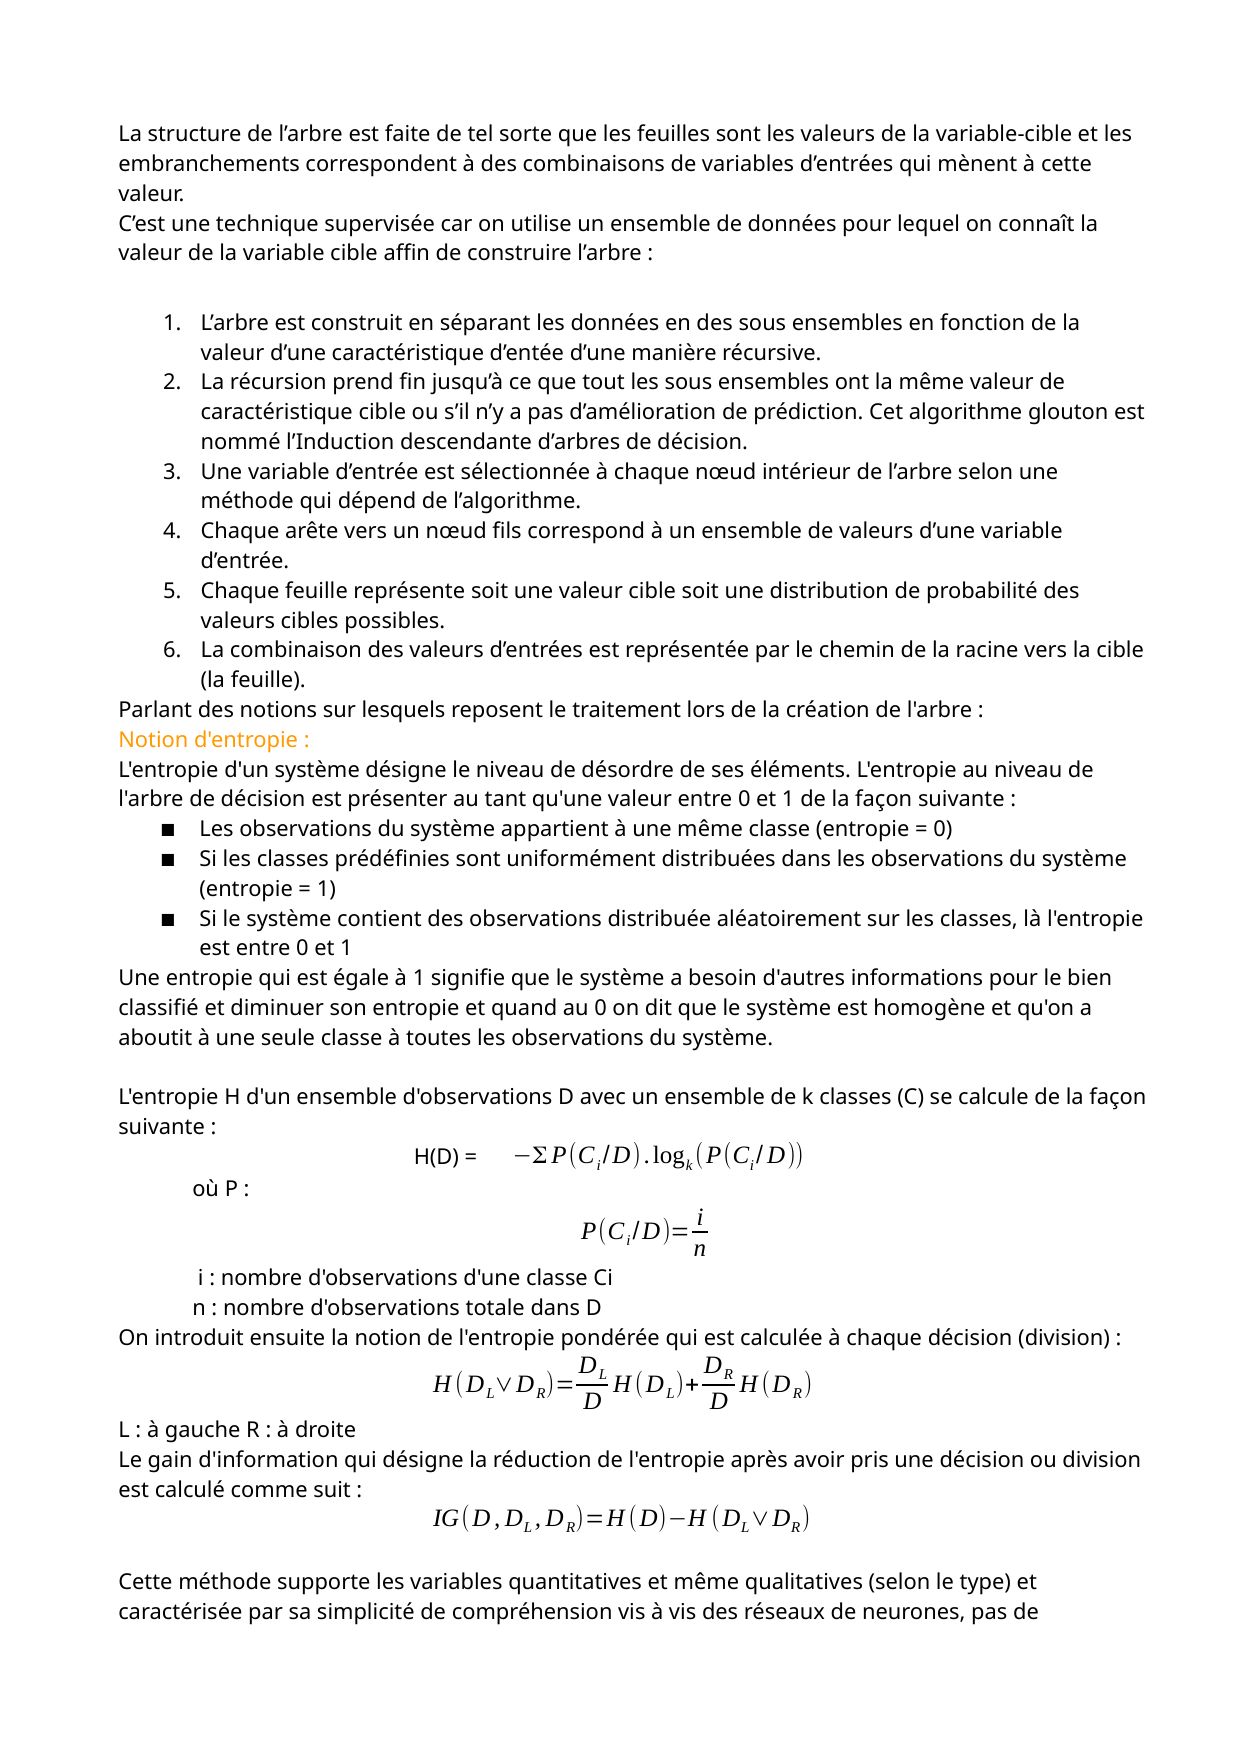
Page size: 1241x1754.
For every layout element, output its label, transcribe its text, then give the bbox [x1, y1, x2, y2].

list Une variable d’entrée est sélectionnée à chaque nœud intérieur de l’arbre selon une méthode qui dépend de l’algorithme. [163, 456, 1149, 515]
list Chaque arête vers un nœud fils correspond à un ensemble de valeurs d’une variable d’entrée. [163, 515, 1149, 575]
text L'entropie d'un système désigne le niveau de désordre de ses éléments. L'entropie au niveau de l'arbre de décision est présenter au tant qu'une valeur entre 0 et 1 de la façon suivante : [118, 754, 1149, 813]
list L'entropie H d'un ensemble d'observations D avec un ensemble de k classes (C) se calcule de la façon suivante : [118, 1081, 1149, 1141]
list Si le système contient des observations distribuée aléatoirement sur les classes, là l'entropie est entre 0 et 1 [162, 903, 1149, 962]
text La structure de l’arbre est faite de tel sorte que les feuilles sont les valeurs de la variable-cible et les embranchements correspondent à des combinaisons de variables d’entrées qui mènent à cette valeur. [118, 118, 1149, 207]
text H(D) = [118, 1141, 1149, 1173]
text n : nombre d'observations totale dans D [118, 1292, 1149, 1322]
text C’est une technique supervisée car on utilise un ensemble de données pour lequel on connaît la valeur de la variable cible affin de construire l’arbre : [118, 207, 1149, 267]
text i : nombre d'observations d'une classe Ci [118, 1262, 1149, 1292]
list Si les classes prédéfinies sont uniformément distribuées dans les observations du système (entropie = 1) [162, 843, 1149, 903]
text Une entropie qui est égale à 1 signifie que le système a besoin d'autres informations pour le bien classifié et diminuer son entropie et quand au 0 on dit que le système est homogène et qu'on a aboutit à une seule classe à toutes les observations du système. [118, 962, 1149, 1052]
list La combinaison des valeurs d’entrées est représentée par le chemin de la racine vers la cible (la feuille). [163, 634, 1149, 694]
text L : à gauche R : à droite [118, 1414, 1149, 1444]
list Les observations du système appartient à une même classe (entropie = 0) [162, 813, 1149, 843]
list La récursion prend fin jusqu’à ce que tout les sous ensembles ont la même valeur de caractéristique cible ou s’il n’y a pas d’amélioration de prédiction. Cet algorithme glouton est nommé l’Induction descendante d’arbres de décision. [163, 366, 1149, 456]
text où P : [118, 1173, 1149, 1203]
text Notion d'entropie : [118, 724, 1149, 754]
text Le gain d'information qui désigne la réduction de l'entropie après avoir pris une décision ou division est calculé comme suit : [118, 1444, 1149, 1504]
list Chaque feuille représente soit une valeur cible soit une distribution de probabilité des valeurs cibles possibles. [163, 575, 1149, 634]
text On introduit ensuite la notion de l'entropie pondérée qui est calculée à chaque décision (division) : [118, 1322, 1149, 1352]
text Parlant des notions sur lesquels reposent le traitement lors de la création de l'arbre : [118, 694, 1149, 724]
list L’arbre est construit en séparant les données en des sous ensembles en fonction de la valeur d’une caractéristique d’entée d’une manière récursive. [163, 307, 1149, 366]
text Cette méthode supporte les variables quantitatives et même qualitatives (selon le type) et caractérisée par sa simplicité de compréhension vis à vis des réseaux de neurones, pas de [118, 1566, 1149, 1626]
